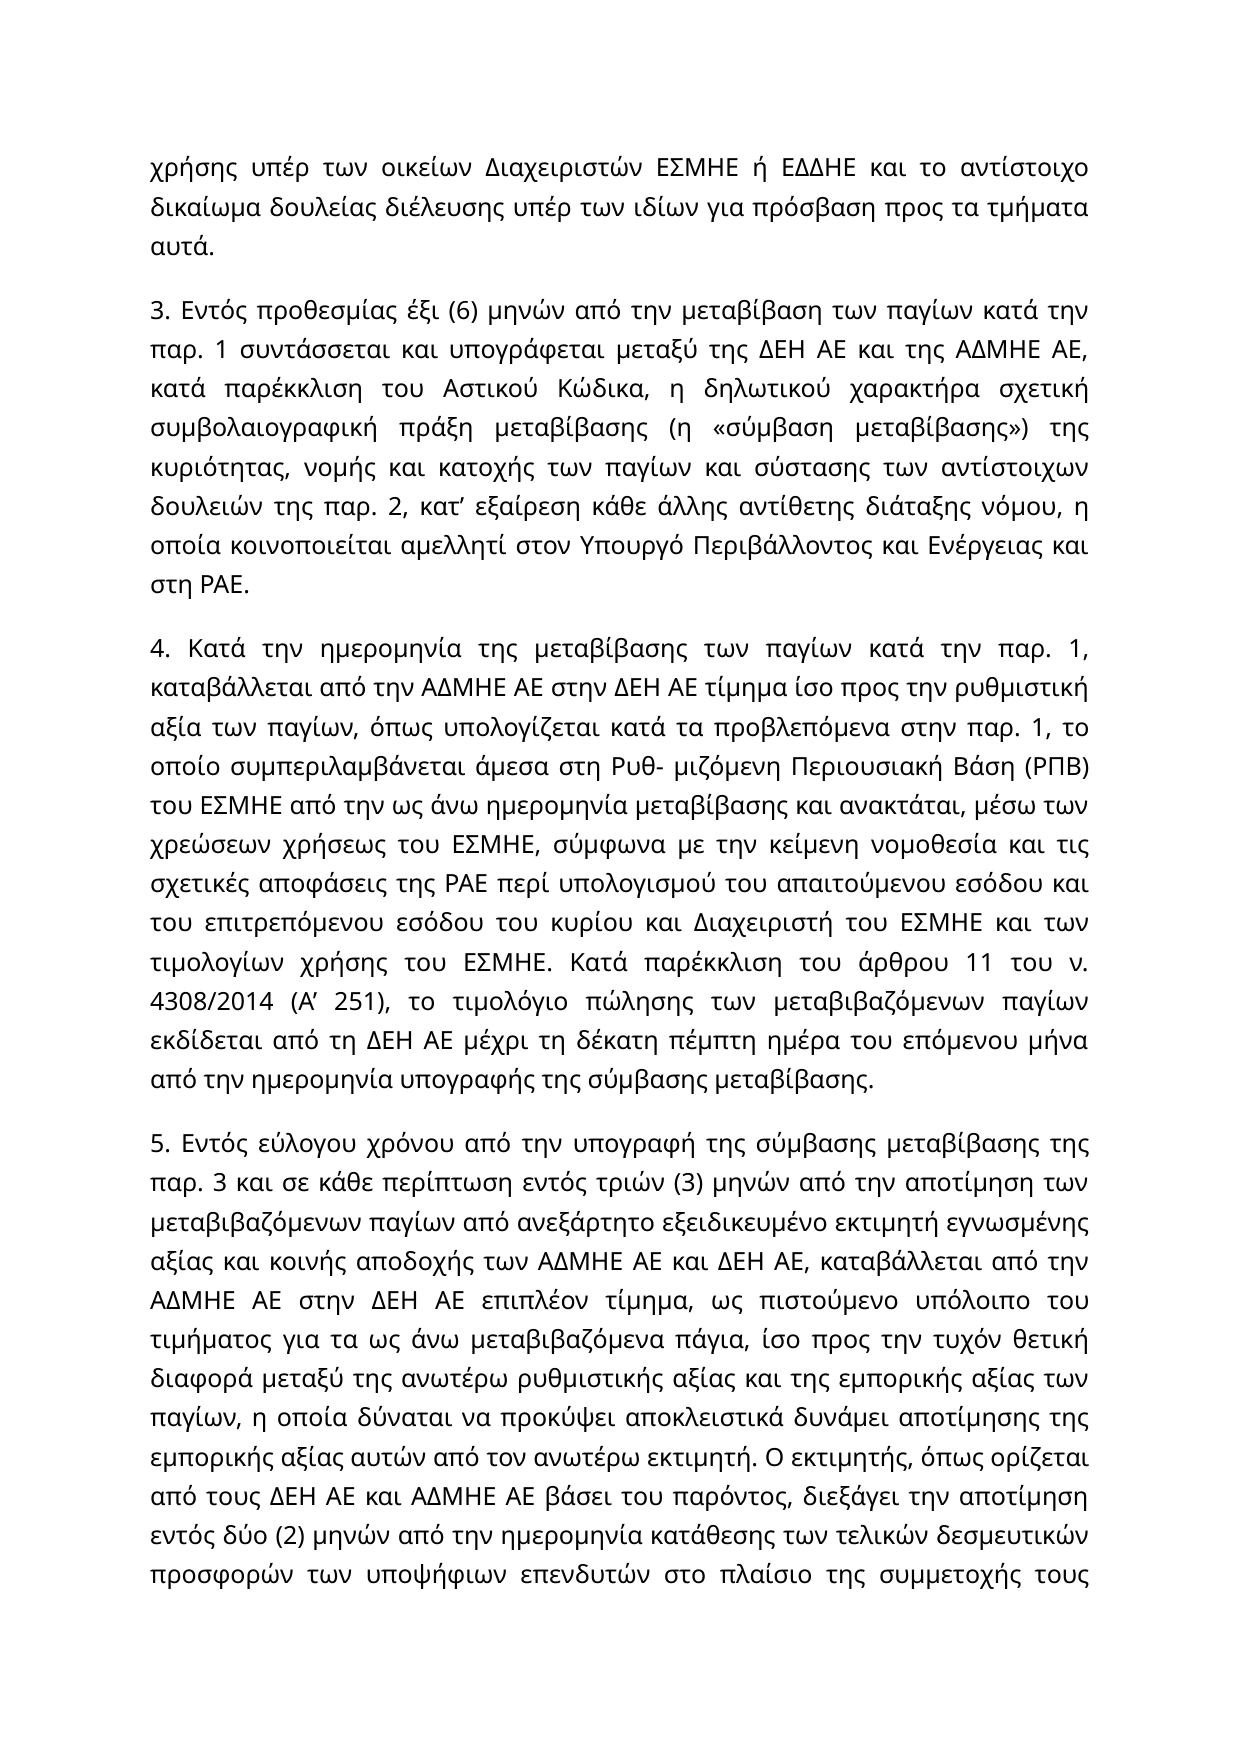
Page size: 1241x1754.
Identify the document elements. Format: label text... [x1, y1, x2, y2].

text 3. Εντός προθεσμίας έξι (6) μηνών από την μεταβίβαση των παγίων κατά την παρ. 1 συντάσσεται και υπογράφεται μεταξύ της ΔΕΗ ΑΕ και της ΑΔΜΗΕ ΑΕ, κατά παρέκκλιση του Αστικού Κώδικα, η δηλωτικού χαρακτήρα σχετική συμβολαιογραφική πράξη μεταβίβασης (η «σύμβαση μεταβίβασης») της κυριότητας, νομής και κατοχής των παγίων και σύστασης των αντίστοιχων δουλειών της παρ. 2, κατ’ εξαίρεση κάθε άλλης αντίθετης διάταξης νόμου, η οποία κοινοποιείται αμελλητί στον Υπουργό Περιβάλλοντος και Ενέργειας και στη ΡΑΕ. [150, 292, 1090, 601]
text 4. Κατά την ημερομηνία της μεταβίβασης των παγίων κατά την παρ. 1, καταβάλλεται από την ΑΔΜΗΕ ΑΕ στην ΔΕΗ ΑΕ τίμημα ίσο προς την ρυθμιστική αξία των παγίων, όπως υπολογίζεται κατά τα προβλεπόμενα στην παρ. 1, το οποίο συμπεριλαμβάνεται άμεσα στη Ρυθ- μιζόμενη Περιουσιακή Βάση (ΡΠΒ) του ΕΣΜΗΕ από την ως άνω ημερομηνία μεταβίβασης και ανακτάται, μέσω των χρεώσεων χρήσεως του ΕΣΜΗΕ, σύμφωνα με την κείμενη νομοθεσία και τις σχετικές αποφάσεις της ΡΑΕ περί υπολογισμού του απαιτούμενου εσόδου και του επιτρεπόμενου εσόδου του κυρίου και Διαχειριστή του ΕΣΜΗΕ και των τιμολογίων χρήσης του ΕΣΜΗΕ. Κατά παρέκκλιση του άρθρου 11 του ν. 4308/2014 (Α’ 251), το τιμολόγιο πώλησης των μεταβιβαζόμενων παγίων εκδίδεται από τη ΔΕΗ ΑΕ μέχρι τη δέκατη πέμπτη ημέρα του επόμενου μήνα από την ημερομηνία υπογραφής της σύμβασης μεταβίβασης. [150, 631, 1090, 1096]
text 5. Εντός εύλογου χρόνου από την υπογραφή της σύμβασης μεταβίβασης της παρ. 3 και σε κάθε περίπτωση εντός τριών (3) μηνών από την αποτίμηση των μεταβιβαζόμενων παγίων από ανεξάρτητο εξειδικευμένο εκτιμητή εγνωσμένης αξίας και κοινής αποδοχής των ΑΔΜΗΕ ΑΕ και ΔΕΗ ΑΕ, καταβάλλεται από την ΑΔΜΗΕ ΑΕ στην ΔΕΗ ΑΕ επιπλέον τίμημα, ως πιστούμενο υπόλοιπο του τιμήματος για τα ως άνω μεταβιβαζόμενα πάγια, ίσο προς την τυχόν θετική διαφορά μεταξύ της ανωτέρω ρυθμιστικής αξίας και της εμπορικής αξίας των παγίων, η οποία δύναται να προκύψει αποκλειστικά δυνάμει αποτίμησης της εμπορικής αξίας αυτών από τον ανωτέρω εκτιμητή. Ο εκτιμητής, όπως ορίζεται από τους ΔΕΗ ΑΕ και ΑΔΜΗΕ ΑΕ βάσει του παρόντος, διεξάγει την αποτίμηση εντός δύο (2) μηνών από την ημερομηνία κατάθεσης των τελικών δεσμευτικών προσφορών των υποψήφιων επενδυτών στο πλαίσιο της συμμετοχής τους [150, 1126, 1090, 1591]
text χρήσης υπέρ των οικείων Διαχειριστών ΕΣΜΗΕ ή ΕΔΔΗΕ και το αντίστοιχο δικαίωμα δουλείας διέλευσης υπέρ των ιδίων για πρόσβαση προς τα τμήματα αυτά. [150, 150, 1090, 262]
